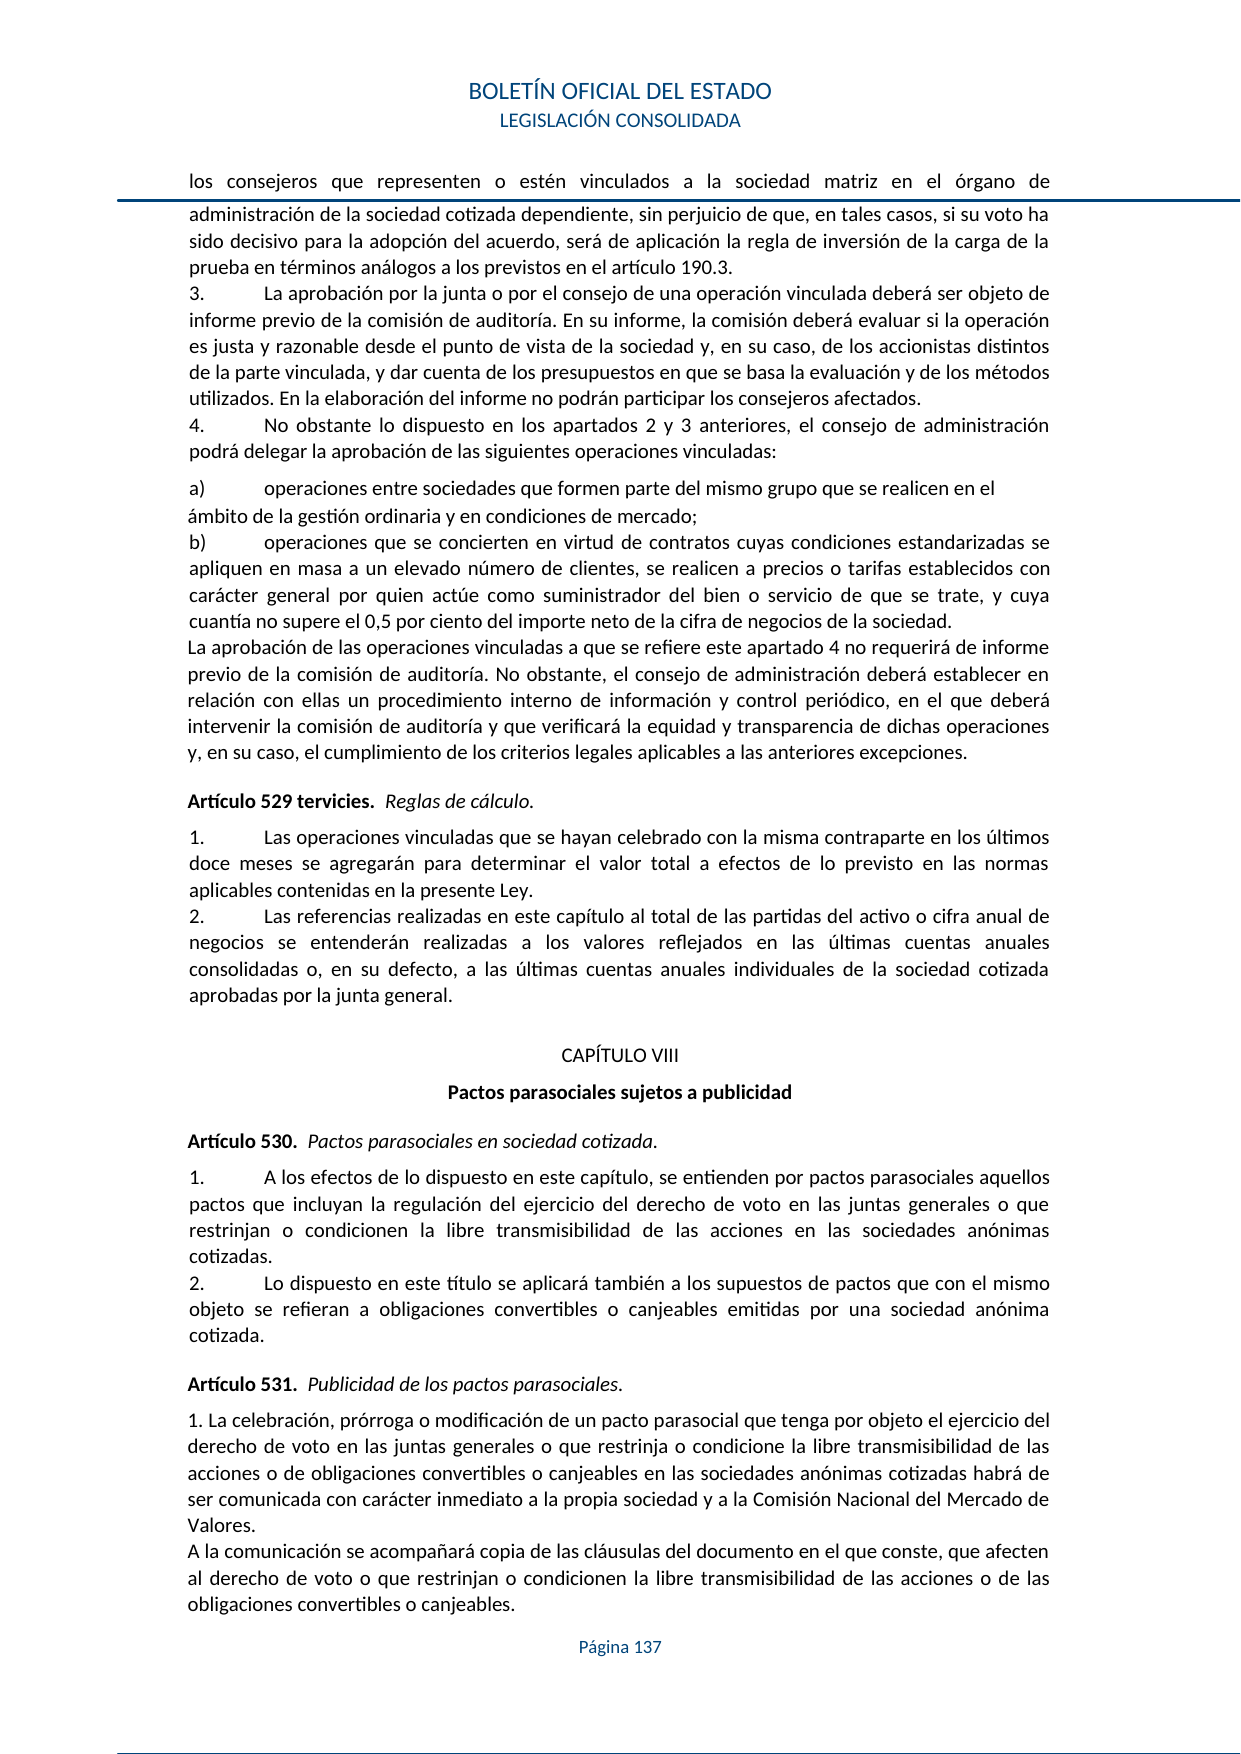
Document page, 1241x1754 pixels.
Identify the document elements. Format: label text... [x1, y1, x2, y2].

text La aprobación de las operaciones vinculadas a que se refiere este apartado 4 no requerirá de informe previo de la comisión de auditoría. No obstante, el consejo de administración deberá establecer en relación con ellas un procedimiento interno de información y control periódico, en el que deberá intervenir la comisión de auditoría y que verificará la equidad y transparencia de dichas operaciones y, en su caso, el cumplimiento de los criterios legales aplicables a las anteriores excepciones. [187, 634, 1051, 764]
list No obstante lo dispuesto en los apartados 2 y 3 anteriores, el consejo de administración podrá delegar la aprobación de las siguientes operaciones vinculadas: [189, 412, 1051, 463]
text ámbito de la gestión ordinaria y en condiciones de mercado; [187, 503, 1051, 528]
list La aprobación por la junta o por el consejo de una operación vinculada deberá ser objeto de informe previo de la comisión de auditoría. En su informe, la comisión deberá evaluar si la operación es justa y razonable desde el punto de vista de la sociedad y, en su caso, de los accionistas distintos de la parte vinculada, y dar cuenta de los presupuestos en que se basa la evaluación y de los métodos utilizados. En la elaboración del informe no podrán participar los consejeros afectados. [189, 281, 1051, 411]
text Pactos parasociales sujetos a publicidad [210, 1079, 1030, 1105]
list operaciones que se concierten en virtud de contratos cuyas condiciones estandarizadas se apliquen en masa a un elevado número de clientes, se realicen a precios o tarifas establecidos con carácter general por quien actúe como suministrador del bien o servicio de que se trate, y cuya cuantía no supere el 0,5 por ciento del importe neto de la cifra de negocios de la sociedad. [189, 529, 1052, 633]
text Artículo 530. Pactos parasociales en sociedad cotizada. [187, 1128, 1051, 1153]
text Artículo 529 tervicies. Reglas de cálculo. [187, 788, 1051, 813]
list Lo dispuesto en este título se aplicará también a los supuestos de pactos que con el mismo objeto se refieran a obligaciones convertibles o canjeables emitidas por una sociedad anónima cotizada. [189, 1270, 1051, 1347]
text A la comunicación se acompañará copia de las cláusulas del documento en el que conste, que afecten al derecho de voto o que restrinjan o condicionen la libre transmisibilidad de las acciones o de las obligaciones convertibles o canjeables. [187, 1539, 1051, 1616]
list Las referencias realizadas en este capítulo al total de las partidas del activo o cifra anual de negocios se entenderán realizadas a los valores reflejados en las últimas cuentas anuales consolidadas o, en su defecto, a las últimas cuentas anuales individuales de la sociedad cotizada aprobadas por la junta general. [189, 903, 1051, 1007]
text 1. La celebración, prórroga o modificación de un pacto parasocial que tenga por objeto el ejercicio del derecho de voto en las juntas generales o que restrinja o condicione la libre transmisibilidad de las acciones o de obligaciones convertibles o canjeables en las sociedades anónimas cotizadas habrá de ser comunicada con carácter inmediato a la propia sociedad y a la Comisión Nacional del Mercado de Valores. [187, 1407, 1051, 1537]
list los consejeros que representen o estén vinculados a la sociedad matriz en el órgano de [189, 168, 1051, 199]
list operaciones entre sociedades que formen parte del mismo grupo que se realicen en el [189, 476, 1052, 501]
text CAPÍTULO VIII [212, 1042, 1029, 1068]
list administración de la sociedad cotizada dependiente, sin perjuicio de que, en tales casos, si su voto ha sido decisivo para la adopción del acuerdo, será de aplicación la regla de inversión de la carga de la prueba en términos análogos a los previstos en el artículo 190.3. [189, 202, 1051, 279]
text Artículo 531. Publicidad de los pactos parasociales. [187, 1371, 1051, 1396]
list A los efectos de lo dispuesto en este capítulo, se entienden por pactos parasociales aquellos pactos que incluyan la regulación del ejercicio del derecho de voto en las juntas generales o que restrinjan o condicionen la libre transmisibilidad de las acciones en las sociedades anónimas cotizadas. [189, 1164, 1051, 1268]
list Las operaciones vinculadas que se hayan celebrado con la misma contraparte en los últimos doce meses se agregarán para determinar el valor total a efectos de lo previsto en las normas aplicables contenidas en la presente Ley. [189, 824, 1051, 902]
